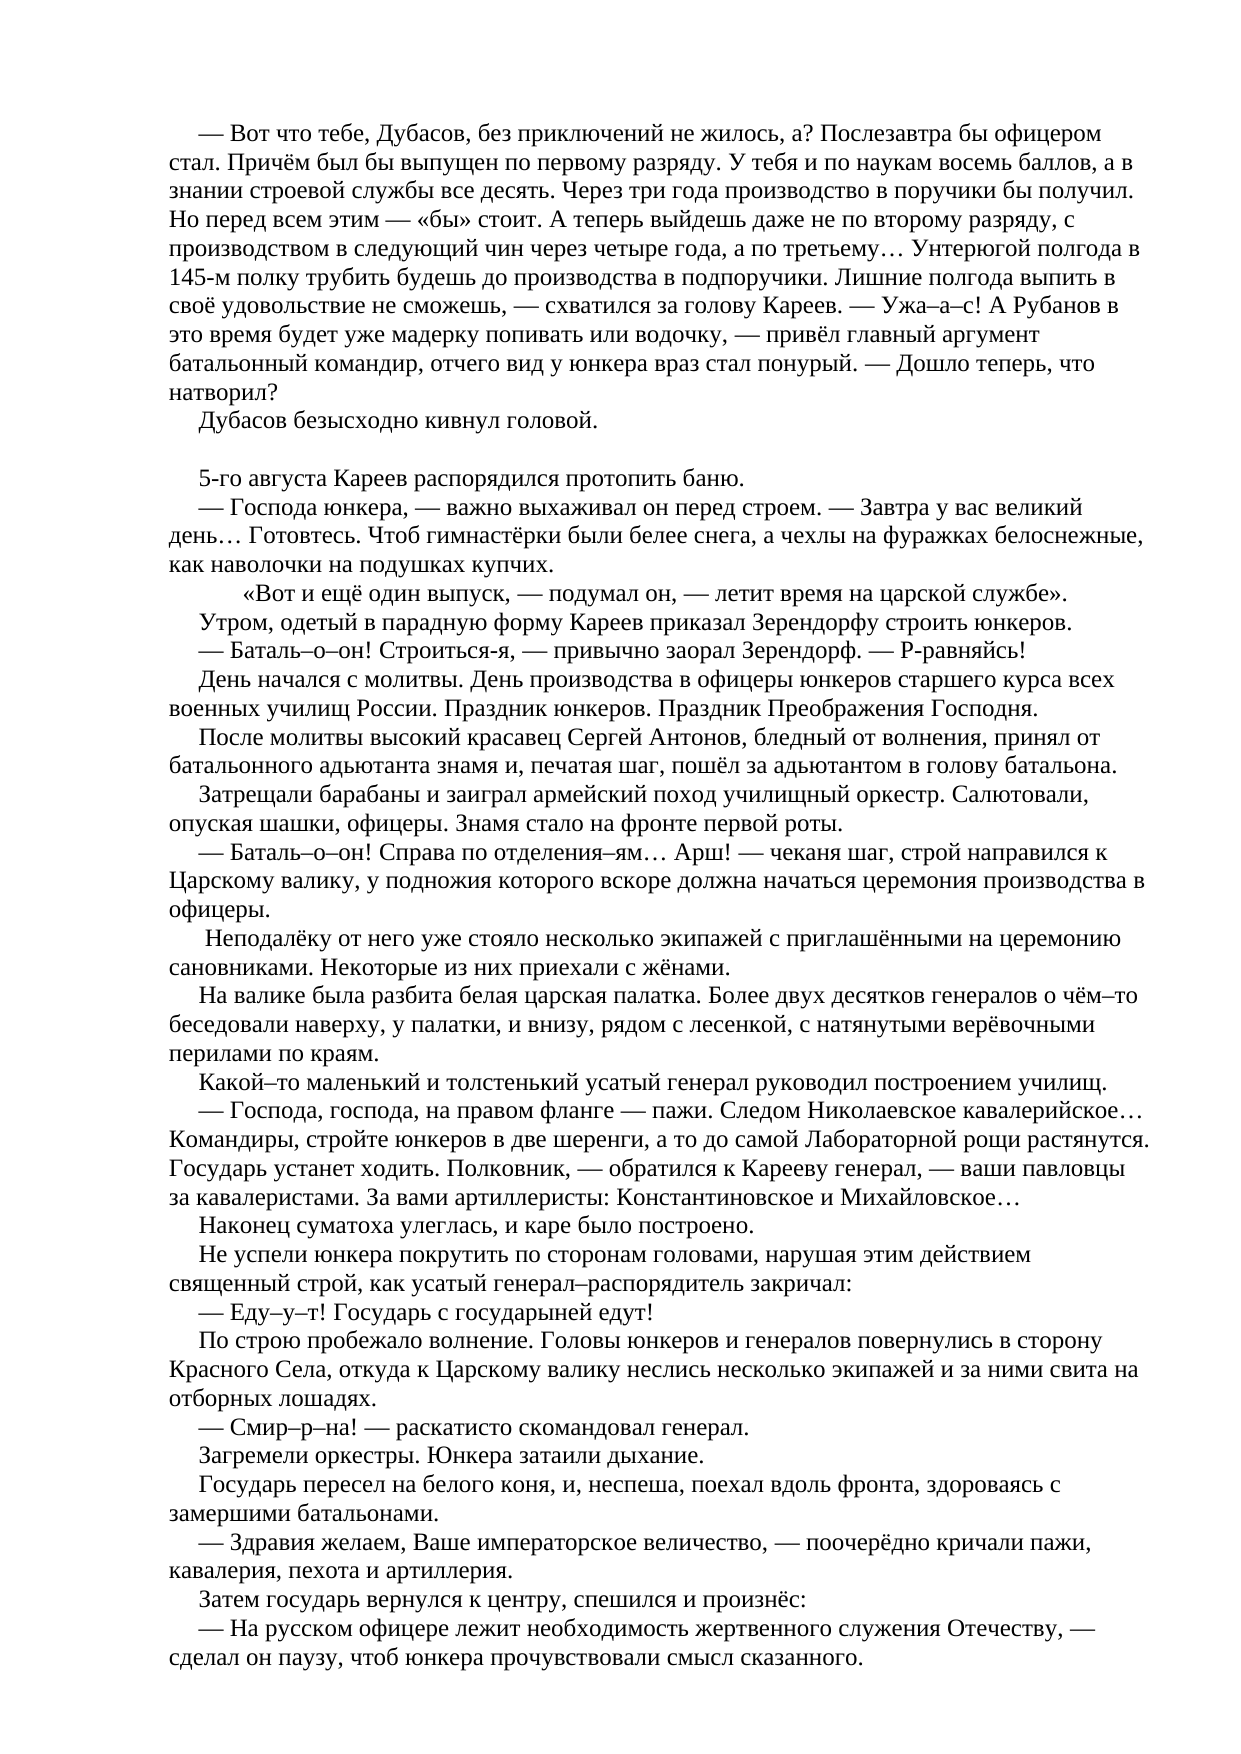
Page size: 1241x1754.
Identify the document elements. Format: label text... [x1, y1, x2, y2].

text 5‑го августа Кареев распорядился протопить баню. [169, 463, 1152, 492]
text Государь пересел на белого коня, и, неспеша, поехал вдоль фронта, здороваясь с замершими батальонами. [169, 1469, 1152, 1527]
text — Еду–у–т! Государь с государыней едут! [169, 1297, 1152, 1326]
text На валике была разбита белая царская палатка. Более двух десятков генералов о чём–то беседовали наверху, у палатки, и внизу, рядом с лесенкой, с натянутыми верёвочными перилами по краям. [169, 981, 1152, 1067]
text Загремели оркестры. Юнкера затаили дыхание. [169, 1441, 1152, 1469]
text — На русском офицере лежит необходимость жертвенного служения Отечеству, — сделал он паузу, чтоб юнкера прочувствовали смысл сказанного. [169, 1613, 1152, 1671]
text Какой–то маленький и толстенький усатый генерал руководил построением училищ. [169, 1067, 1152, 1096]
text — Вот что тебе, Дубасов, без приключений не жилось, а? Послезавтра бы офицером стал. Причём был бы выпущен по первому разряду. У тебя и по наукам восемь баллов, а в знании строевой службы все десять. Через три года производство в поручики бы получил. Но перед всем этим — «бы» стоит. А теперь выйдешь даже не по второму разряду, с производством в следующий чин через четыре года, а по третьему… Унтерюгой полгода в 145‑м полку трубить будешь до производства в подпоручики. Лишние полгода выпить в своё удовольствие не сможешь, — схватился за голову Кареев. — Ужа–а–с! А Рубанов в это время будет уже мадерку попивать или водочку, — привёл главный аргумент батальонный командир, отчего вид у юнкера враз стал понурый. — Дошло теперь, что натворил? [169, 118, 1152, 406]
text День начался с молитвы. День производства в офицеры юнкеров старшего курса всех военных училищ России. Праздник юнкеров. Праздник Преображения Господня. [169, 664, 1152, 722]
text Затрещали барабаны и заиграл армейский поход училищный оркестр. Салютовали, опуская шашки, офицеры. Знамя стало на фронте первой роты. [169, 779, 1152, 837]
text — Господа, господа, на правом фланге — пажи. Следом Николаевское кавалерийское… Командиры, стройте юнкеров в две шеренги, а то до самой Лабораторной рощи растянутся. Государь устанет ходить. Полковник, — обратился к Карееву генерал, — ваши павловцы за кавалеристами. За вами артиллеристы: Константиновское и Михайловское… [169, 1096, 1152, 1211]
text — Смир–р–на! — раскатисто скомандовал генерал. [169, 1412, 1152, 1441]
text Неподалёку от него уже стояло несколько экипажей с приглашёнными на церемонию сановниками. Некоторые из них приехали с жёнами. [169, 923, 1152, 981]
text — Баталь–о–он! Справа по отделения–ям… Арш! — чеканя шаг, строй направился к Царскому валику, у подножия которого вскоре должна начаться церемония производства в офицеры. [169, 837, 1152, 923]
text По строю пробежало волнение. Головы юнкеров и генералов повернулись в сторону Красного Села, откуда к Царскому валику неслись несколько экипажей и за ними свита на отборных лошадях. [169, 1326, 1152, 1412]
text Утром, одетый в парадную форму Кареев приказал Зерендорфу строить юнкеров. [169, 607, 1152, 636]
text — Здравия желаем, Ваше императорское величество, — поочерёдно кричали пажи, кавалерия, пехота и артиллерия. [169, 1527, 1152, 1584]
text — Баталь–о–он! Строиться-я, — привычно заорал Зерендорф. — Р-равняйсь! [169, 636, 1152, 664]
text После молитвы высокий красавец Сергей Антонов, бледный от волнения, принял от батальонного адьютанта знамя и, печатая шаг, пошёл за адьютантом в голову батальона. [169, 722, 1152, 779]
text — Господа юнкера, — важно выхаживал он перед строем. — Завтра у вас великий день… Готовтесь. Чтоб гимнастёрки были белее снега, а чехлы на фуражках белоснежные, как наволочки на подушках купчих. [169, 492, 1152, 578]
text «Вот и ещё один выпуск, — подумал он, — летит время на царской службе». [169, 578, 1152, 607]
text Не успели юнкера покрутить по сторонам головами, нарушая этим действием священный строй, как усатый генерал–распорядитель закричал: [169, 1239, 1152, 1297]
text Дубасов безысходно кивнул головой. [169, 406, 1152, 434]
text Затем государь вернулся к центру, спешился и произнёс: [169, 1584, 1152, 1613]
text Наконец суматоха улеглась, и каре было построено. [169, 1211, 1152, 1239]
